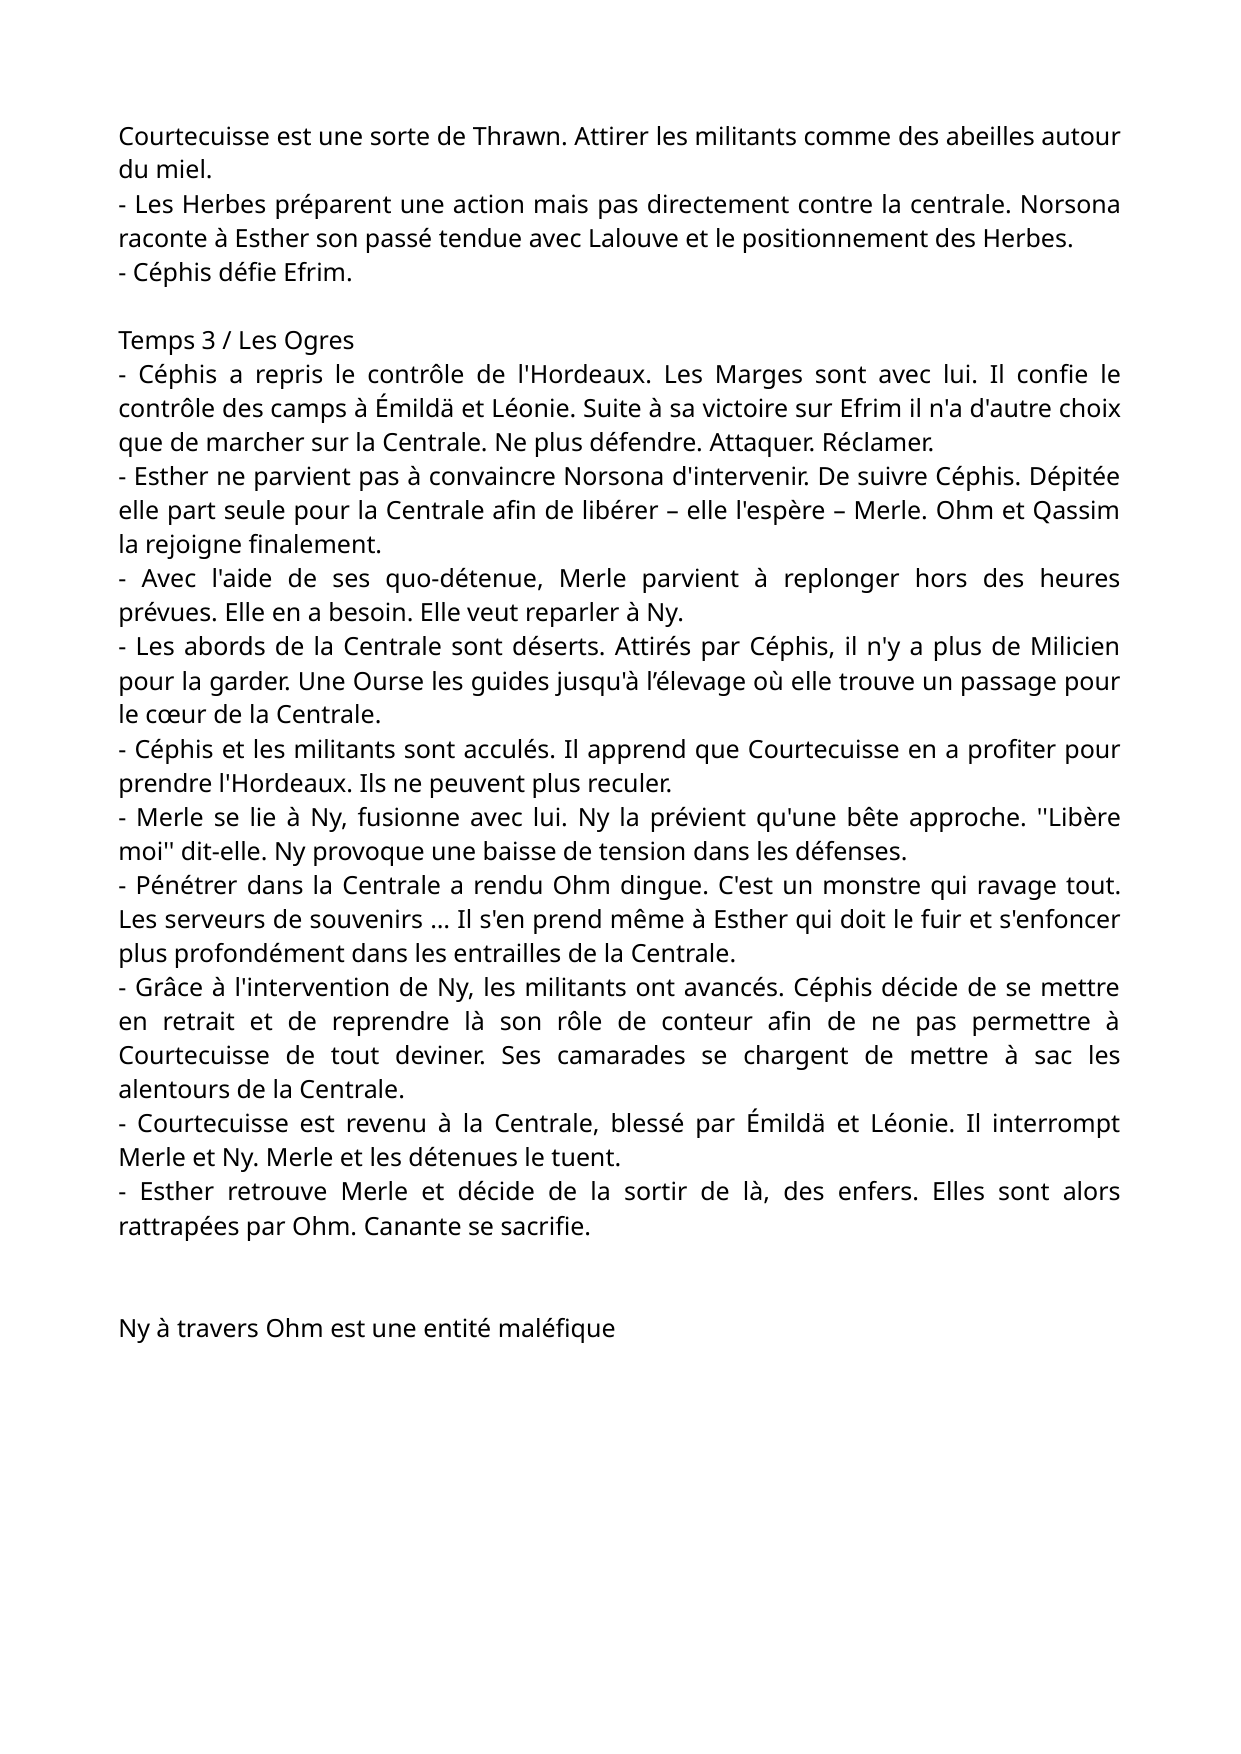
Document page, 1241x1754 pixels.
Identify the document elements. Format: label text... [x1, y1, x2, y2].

text - Grâce à l'intervention de Ny, les militants ont avancés. Céphis décide de se mettre en retrait et de reprendre là son rôle de conteur afin de ne pas permettre à Courtecuisse de tout deviner. Ses camarades se chargent de mettre à sac les alentours de la Centrale. [118, 970, 1122, 1106]
text - Merle se lie à Ny, fusionne avec lui. Ny la prévient qu'une bête approche. ''Libère moi'' dit-elle. Ny provoque une baisse de tension dans les défenses. [118, 799, 1122, 867]
text - Avec l'aide de ses quo-détenue, Merle parvient à replonger hors des heures prévues. Elle en a besoin. Elle veut reparler à Ny. [118, 561, 1122, 629]
text - Courtecuisse est revenu à la Centrale, blessé par Émildä et Léonie. Il interrompt Merle et Ny. Merle et les détenues le tuent. [118, 1106, 1122, 1174]
text Temps 3 / Les Ogres [118, 322, 1122, 357]
text - Céphis et les militants sont acculés. Il apprend que Courtecuisse en a profiter pour prendre l'Hordeaux. Ils ne peuvent plus reculer. [118, 731, 1122, 799]
text - Esther ne parvient pas à convaincre Norsona d'intervenir. De suivre Céphis. Dépitée elle part seule pour la Centrale afin de libérer – elle l'espère – Merle. Ohm et Qassim la rejoigne finalement. [118, 459, 1122, 561]
text - Les abords de la Centrale sont déserts. Attirés par Céphis, il n'y a plus de Milicien pour la garder. Une Ourse les guides jusqu'à l’élevage où elle trouve un passage pour le cœur de la Centrale. [118, 629, 1122, 731]
text Courtecuisse est une sorte de Thrawn. Attirer les militants comme des abeilles autour du miel. [118, 118, 1122, 186]
text - Les Herbes préparent une action mais pas directement contre la centrale. Norsona raconte à Esther son passé tendue avec Lalouve et le positionnement des Herbes. [118, 186, 1122, 254]
text - Céphis défie Efrim. [118, 254, 1122, 288]
text - Céphis a repris le contrôle de l'Hordeaux. Les Marges sont avec lui. Il confie le contrôle des camps à Émildä et Léonie. Suite à sa victoire sur Efrim il n'a d'autre choix que de marcher sur la Centrale. Ne plus défendre. Attaquer. Réclamer. [118, 357, 1122, 459]
text - Pénétrer dans la Centrale a rendu Ohm dingue. C'est un monstre qui ravage tout. Les serveurs de souvenirs … Il s'en prend même à Esther qui doit le fuir et s'enfoncer plus profondément dans les entrailles de la Centrale. [118, 867, 1122, 970]
text Ny à travers Ohm est une entité maléfique [118, 1310, 1122, 1344]
text - Esther retrouve Merle et décide de la sortir de là, des enfers. Elles sont alors rattrapées par Ohm. Canante se sacrifie. [118, 1174, 1122, 1242]
